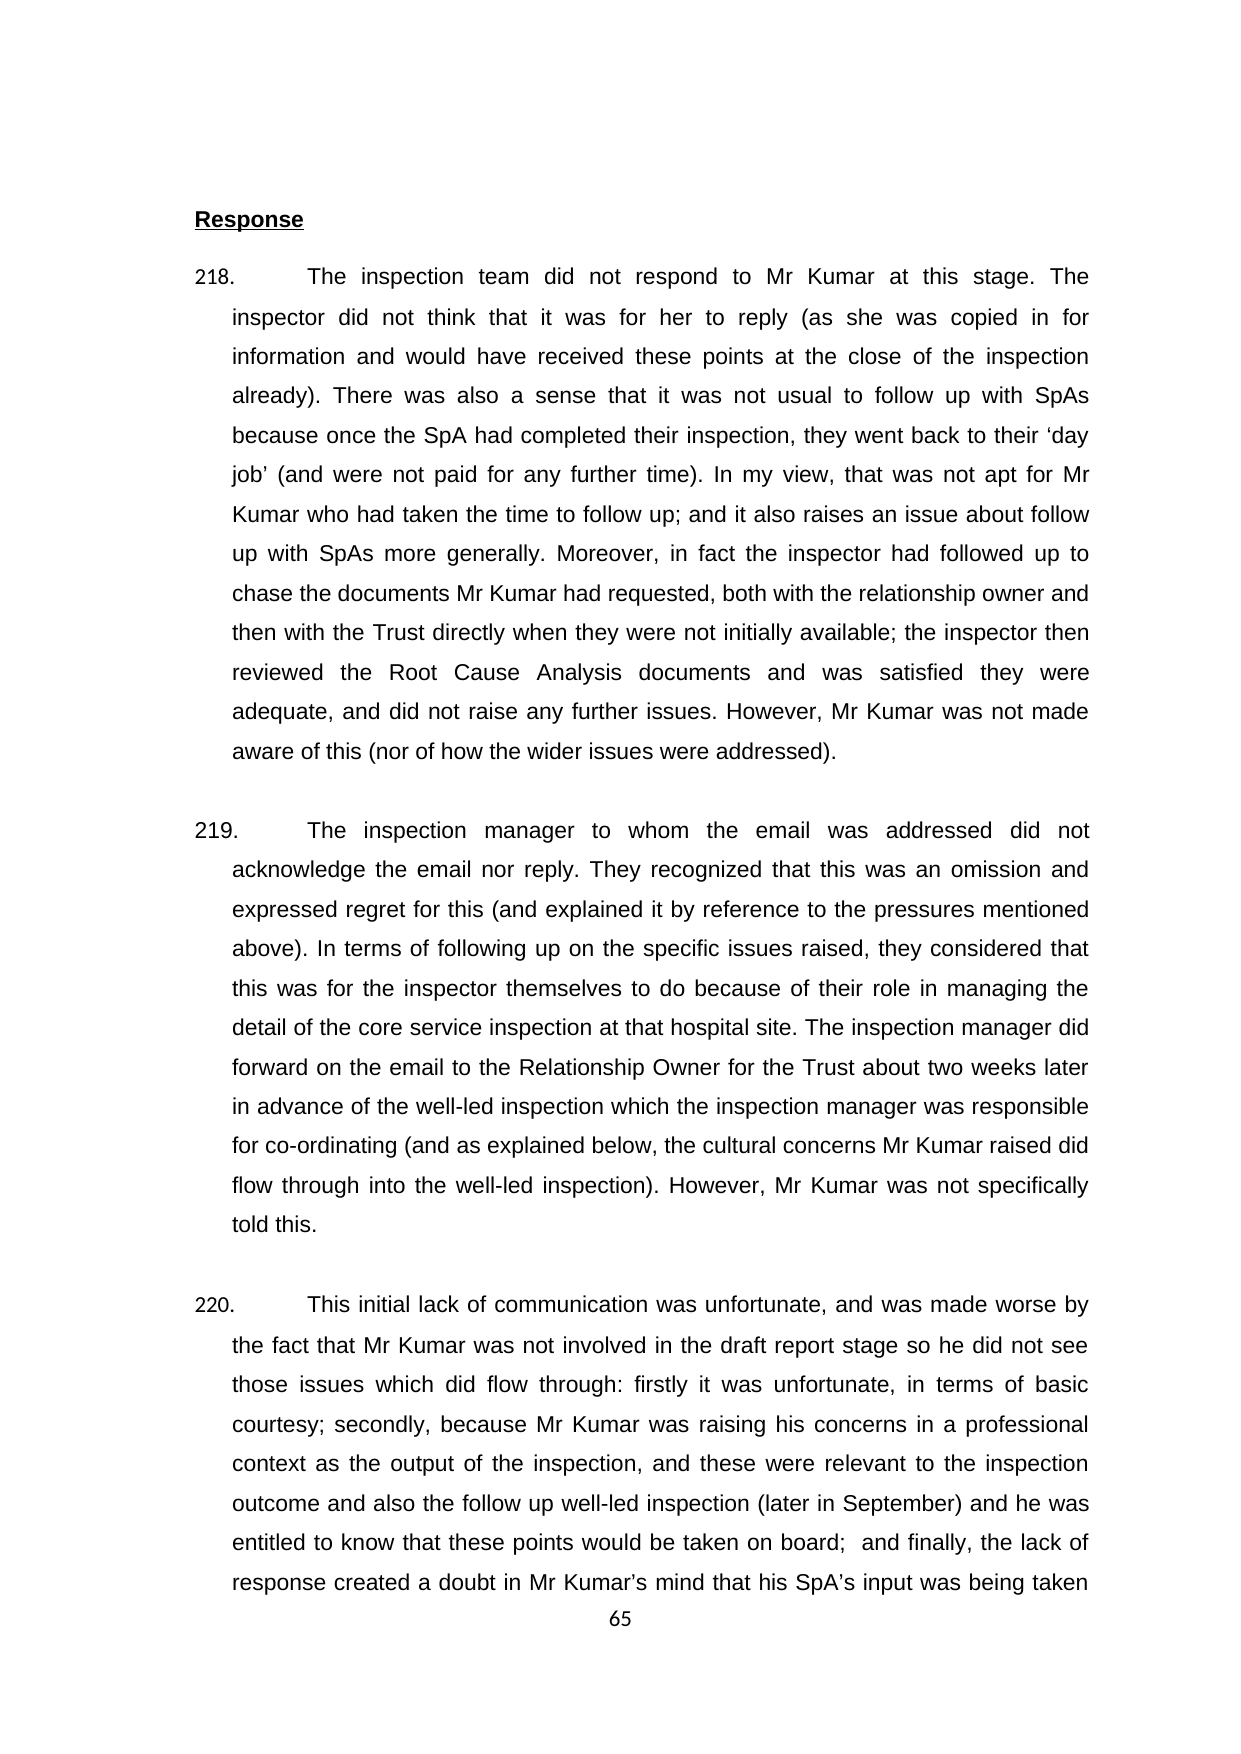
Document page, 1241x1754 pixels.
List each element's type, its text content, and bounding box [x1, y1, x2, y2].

list The inspection team did not respond to Mr Kumar at this stage. The inspector did not think that it was for her to reply (as she was copied in for information and would have received these points at the close of the inspection already). There was also a sense that it was not usual to follow up with SpAs because once the SpA had completed their inspection, they went back to their ‘day job’ (and were not paid for any further time). In my view, that was not apt for Mr Kumar who had taken the time to follow up; and it also raises an issue about follow up with SpAs more generally. Moreover, in fact the inspector had followed up to chase the documents Mr Kumar had requested, both with the relationship owner and then with the Trust directly when they were not initially available; the inspector then reviewed the Root Cause Analysis documents and was satisfied they were adequate, and did not raise any further issues. However, Mr Kumar was not made aware of this (nor of how the wider issues were addressed). [194, 262, 1090, 764]
text Response [150, 206, 1090, 232]
list This initial lack of communication was unfortunate, and was made worse by the fact that Mr Kumar was not involved in the draft report stage so he did not see those issues which did flow through: firstly it was unfortunate, in terms of basic courtesy; secondly, because Mr Kumar was raising his concerns in a professional context as the output of the inspection, and these were relevant to the inspection outcome and also the follow up well-led inspection (later in September) and he was entitled to know that these points would be taken on board; and finally, the lack of response created a doubt in Mr Kumar’s mind that his SpA’s input was being taken [194, 1290, 1090, 1595]
list The inspection manager to whom the email was addressed did not acknowledge the email nor reply. They recognized that this was an omission and expressed regret for this (and explained it by reference to the pressures mentioned above). In terms of following up on the specific issues raised, they considered that this was for the inspector themselves to do because of their role in managing the detail of the core service inspection at that hospital site. The inspection manager did forward on the email to the Relationship Owner for the Trust about two weeks later in advance of the well-led inspection which the inspection manager was responsible for co-ordinating (and as explained below, the cultural concerns Mr Kumar raised did flow through into the well-led inspection). However, Mr Kumar was not specifically told this. [194, 817, 1090, 1238]
